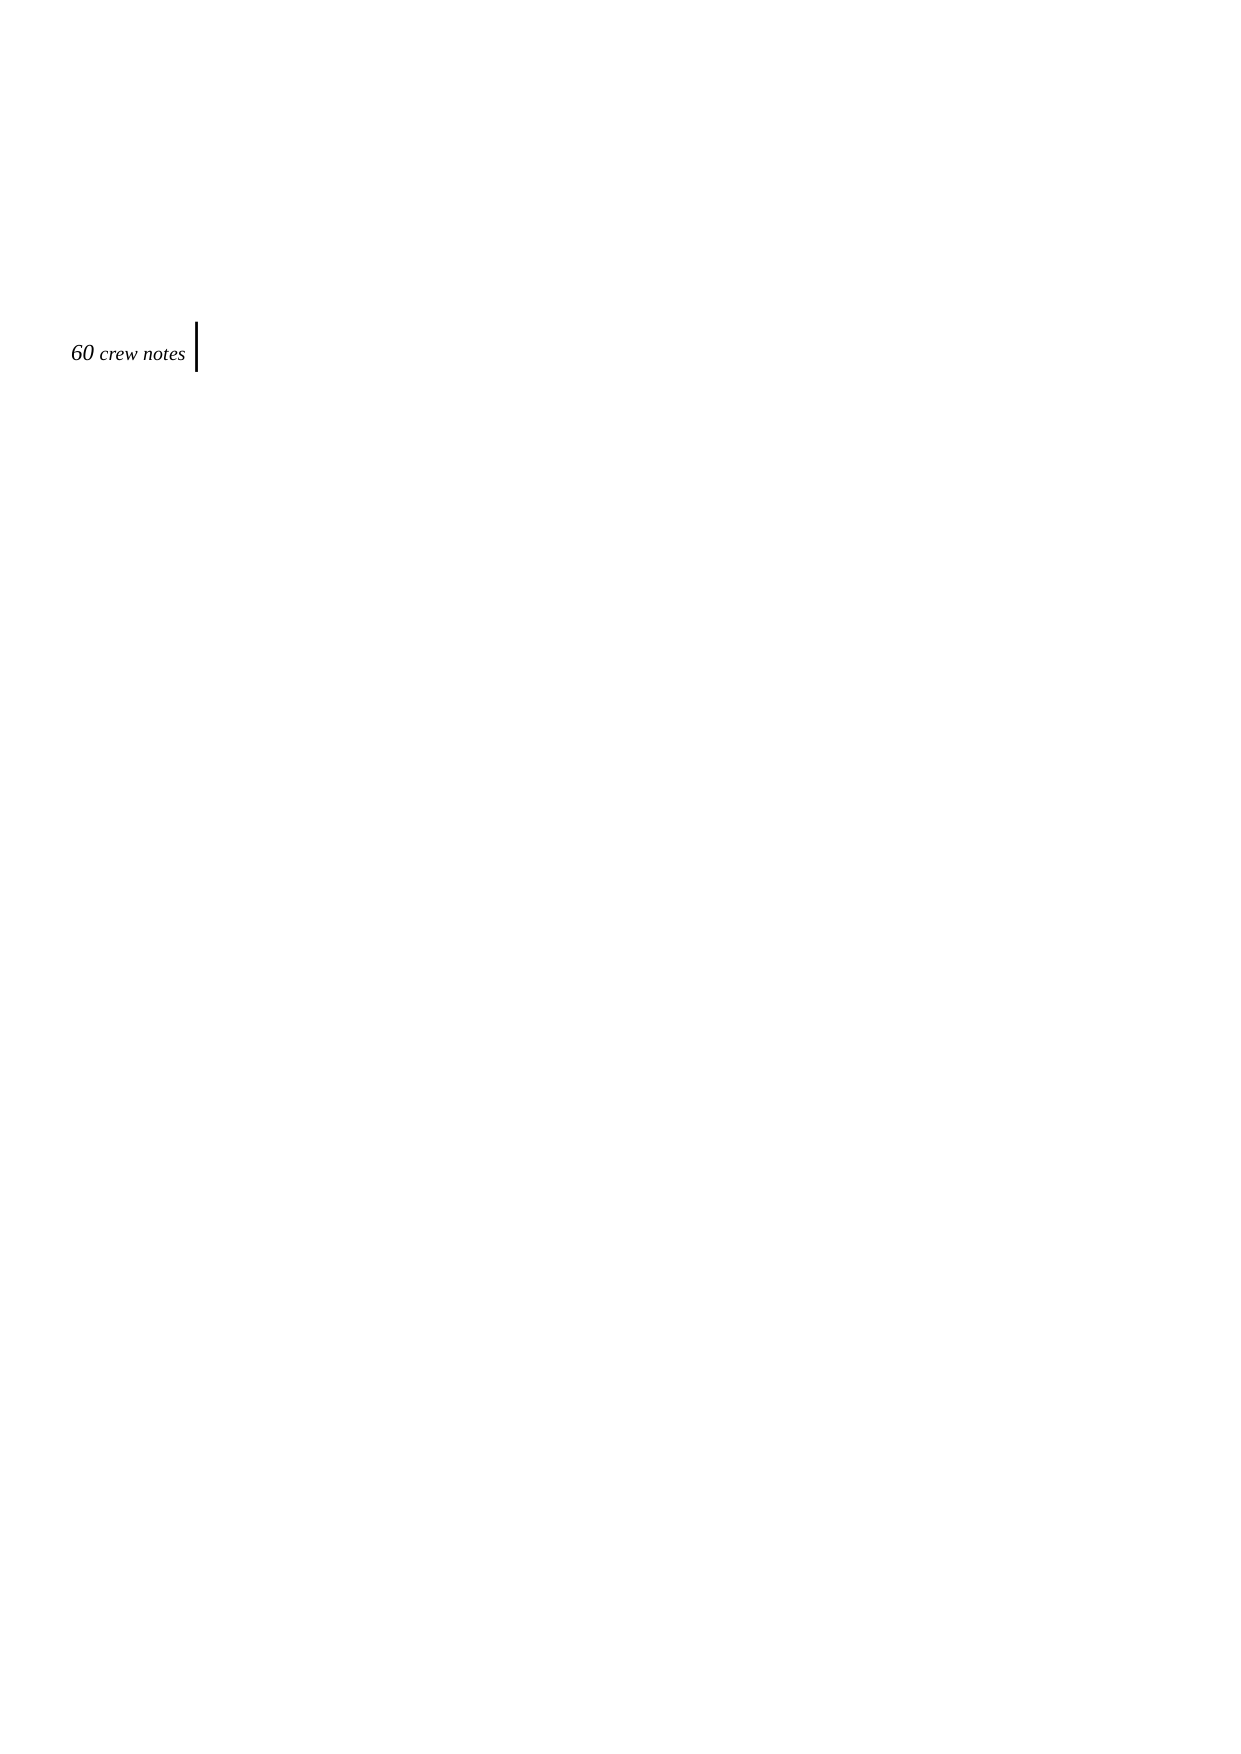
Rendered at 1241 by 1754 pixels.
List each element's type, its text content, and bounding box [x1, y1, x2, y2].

text 60 crew notes | [71, 317, 299, 372]
